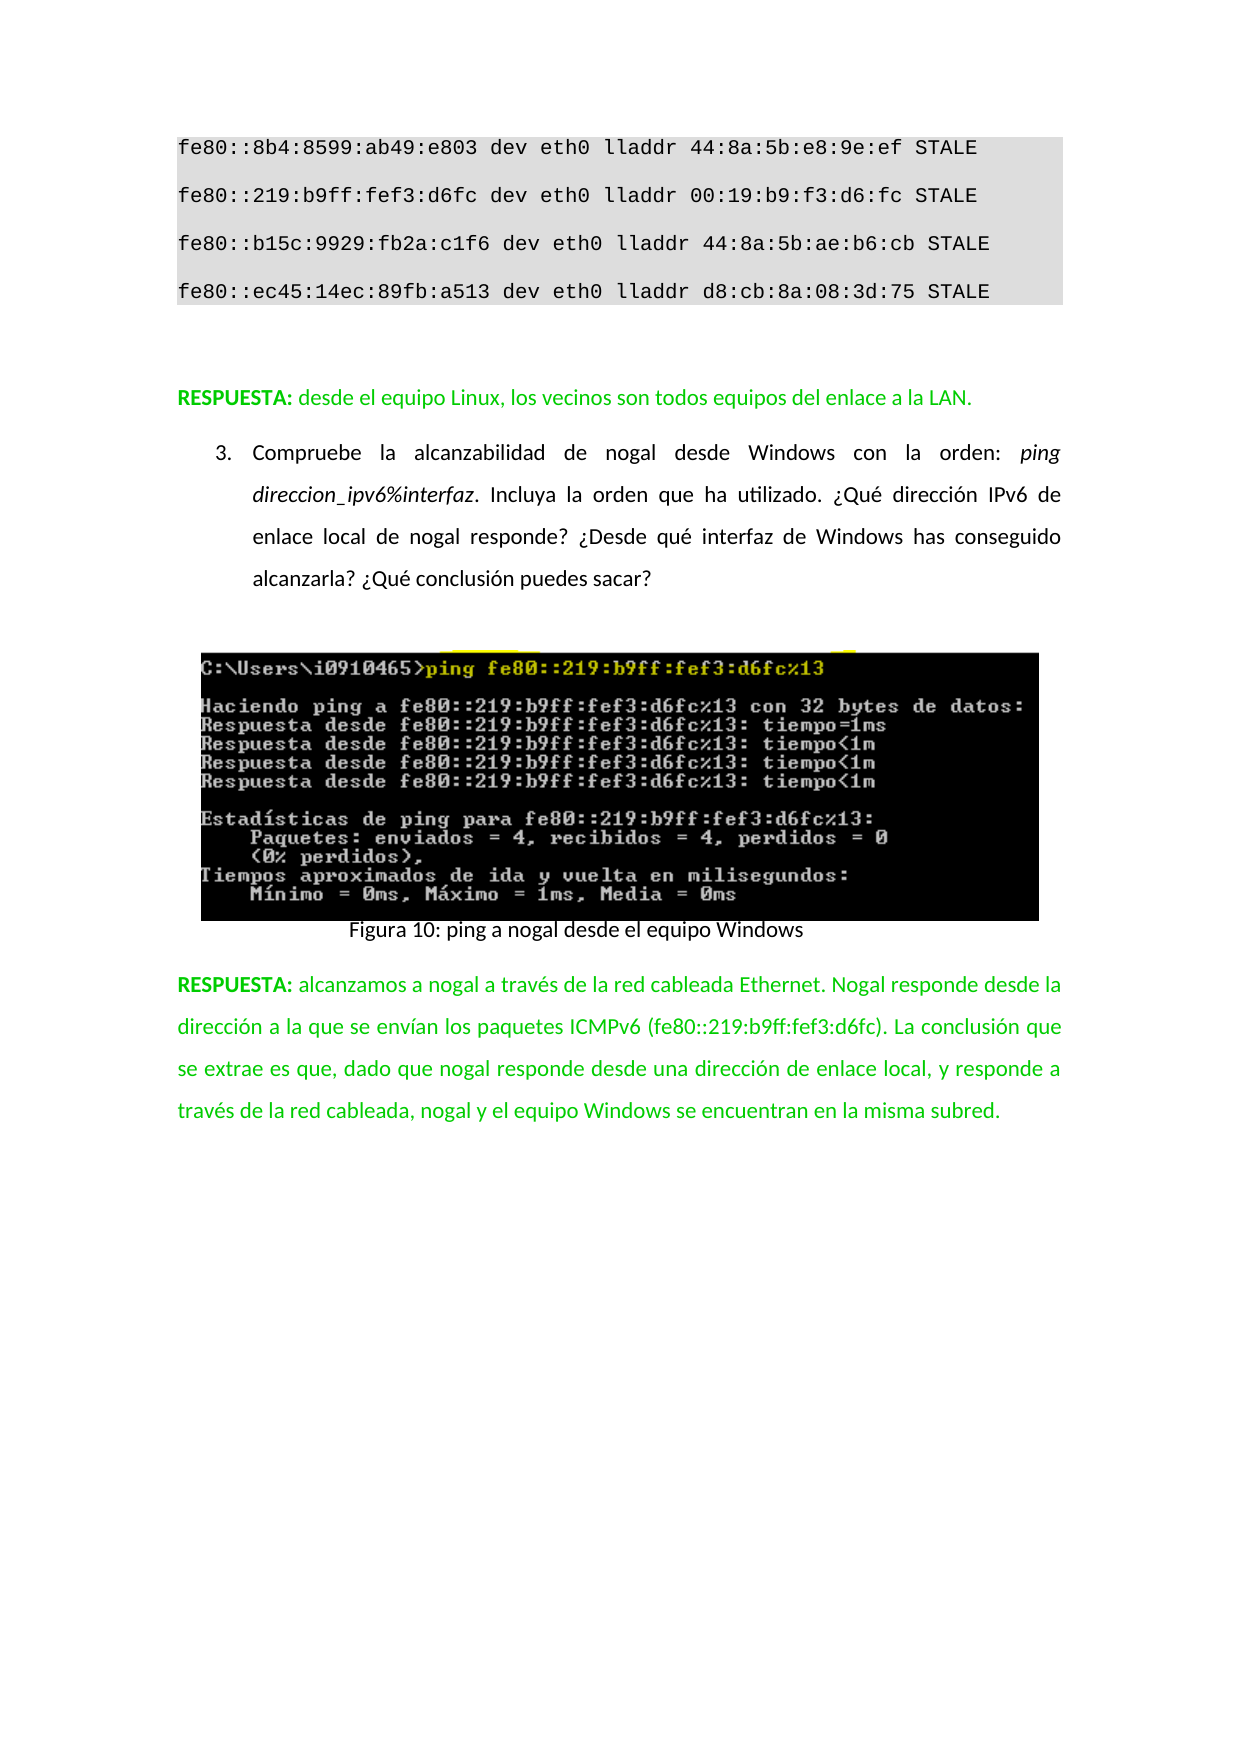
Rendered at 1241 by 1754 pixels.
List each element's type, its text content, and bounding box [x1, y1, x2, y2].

text RESPUESTA: alcanzamos a nogal a través de la red cableada Ethernet. Nogal responde desde la dirección a la que se envían los paquetes ICMPv6 (fe80::219:b9ff:fef3:d6fc). La conclusión que se extrae es que, dado que nogal responde desde una dirección de enlace local, y responde a través de la red cableada, nogal y el equipo Windows se encuentran en la misma subred. [177, 673, 1063, 1124]
text RESPUESTA: desde el equipo Linux, los vecinos son todos equipos del enlace a la LAN. [177, 383, 1063, 411]
text fe80::ec45:14ec:89fb:a513 dev eth0 lladdr d8:cb:8a:08:3d:75 STALE [177, 281, 1063, 305]
text fe80::8b4:8599:ab49:e803 dev eth0 lladdr 44:8a:5b:e8:9e:ef STALE [177, 137, 1063, 161]
list Compruebe la alcanzabilidad de nogal desde Windows con la orden: ping direccion_ipv6%interfaz. Incluya la orden que ha utilizado. ¿Qué dirección IPv6 de enlace local de nogal responde? ¿Desde qué interfaz de Windows has conseguido alcanzarla? ¿Qué conclusión puedes sacar? [215, 438, 1063, 592]
text fe80::219:b9ff:fef3:d6fc dev eth0 lladdr 00:19:b9:f3:d6:fc STALE [177, 185, 1063, 209]
text fe80::b15c:9929:fb2a:c1f6 dev eth0 lladdr 44:8a:5b:ae:b6:cb STALE [177, 233, 1063, 257]
